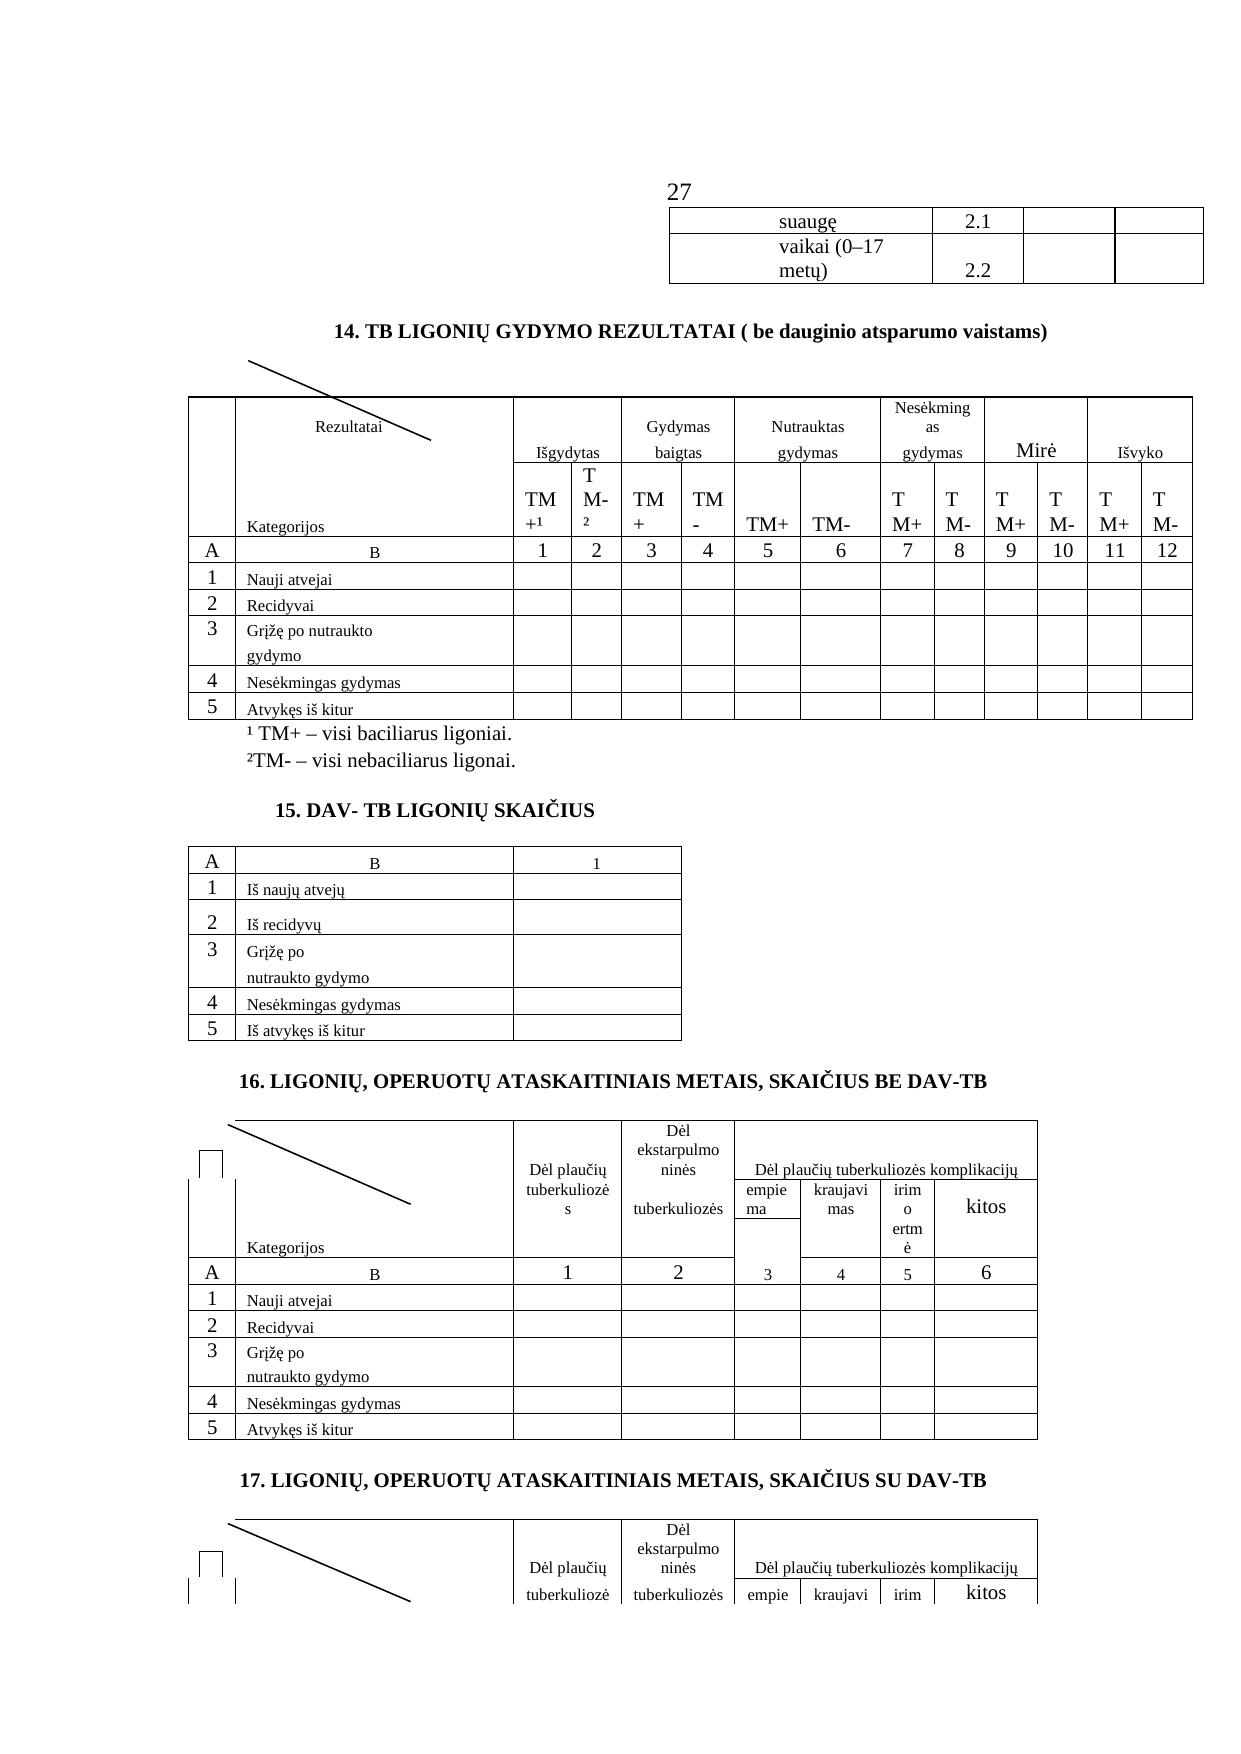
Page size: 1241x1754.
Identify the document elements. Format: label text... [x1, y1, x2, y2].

table_cell Išgydytas [514, 436, 621, 462]
table_cell 5 [189, 1414, 235, 1439]
table_cell [1038, 344, 1088, 396]
table_cell [801, 1387, 880, 1413]
table_cell [235, 822, 514, 846]
table_cell [801, 1492, 881, 1519]
table_cell [670, 234, 768, 282]
table_cell [514, 1041, 572, 1067]
table_cell [189, 961, 235, 987]
table_cell [881, 934, 934, 961]
table_cell [514, 640, 571, 665]
table_cell [1088, 961, 1141, 987]
table_cell [881, 1362, 934, 1386]
table_cell [622, 1218, 681, 1257]
table_cell [572, 1285, 621, 1310]
table_cell [1038, 1179, 1088, 1218]
table_cell [935, 563, 984, 589]
table_cell [801, 1093, 881, 1120]
table_cell [881, 1440, 934, 1466]
table_cell [1088, 1310, 1141, 1337]
table_cell [735, 1014, 801, 1040]
table_cell [881, 1414, 934, 1439]
table_cell [394, 233, 492, 282]
table_cell [189, 1578, 235, 1604]
table_cell [1141, 1120, 1192, 1178]
table_cell [1038, 398, 1087, 436]
table_cell [514, 1387, 572, 1413]
table_cell [735, 590, 800, 615]
table_cell [1038, 772, 1088, 796]
table_cell [1142, 640, 1192, 665]
table_cell empiema [735, 1180, 800, 1218]
table_cell [984, 1014, 1038, 1040]
table_cell [681, 1338, 734, 1362]
table_cell [514, 1093, 572, 1120]
table_cell [1038, 1337, 1088, 1362]
table_cell [622, 900, 681, 934]
table_cell [735, 934, 801, 961]
table_cell [801, 987, 881, 1014]
table_cell [622, 720, 681, 745]
table_cell [492, 207, 578, 233]
table_cell [984, 961, 1038, 987]
table_cell 11 [1088, 537, 1141, 562]
table_cell [1038, 720, 1088, 745]
table_cell [984, 899, 1038, 934]
table_cell [1088, 1284, 1141, 1310]
table_cell [622, 640, 681, 665]
table_cell baigtas [622, 436, 734, 462]
table_cell [1038, 693, 1087, 718]
table_cell [735, 1362, 800, 1386]
table_cell [801, 1338, 880, 1362]
table_cell [572, 616, 621, 640]
table_header [279, 372, 428, 396]
table_cell [681, 720, 735, 745]
table_cell [934, 987, 984, 1014]
table_cell [735, 1387, 800, 1413]
table_cell 3 [735, 1257, 800, 1284]
table_cell [1141, 1218, 1192, 1257]
table_cell [1088, 590, 1141, 615]
table_cell irimo [881, 1180, 934, 1218]
table_cell [622, 666, 681, 692]
table_cell [681, 1040, 735, 1067]
table_cell [1141, 1310, 1192, 1337]
table_cell [801, 1311, 880, 1337]
table_cell [984, 745, 1038, 772]
table_cell [189, 1362, 235, 1386]
table_cell [935, 1414, 984, 1439]
table_cell 2.1 [933, 208, 1023, 233]
table_cell 1 [189, 1285, 235, 1310]
table_cell [622, 1338, 681, 1362]
table_cell [1141, 1439, 1192, 1466]
table_cell [735, 772, 801, 796]
table_cell [514, 1440, 572, 1466]
table_cell [572, 1311, 621, 1337]
table_cell [934, 1014, 984, 1040]
table_cell [881, 772, 934, 796]
table_cell [735, 1219, 800, 1257]
table_cell [236, 1179, 513, 1218]
table_cell [682, 987, 735, 1014]
table_cell Nauji atvejai [236, 563, 513, 589]
table_cell [1088, 1067, 1141, 1093]
table_cell [984, 1492, 1038, 1519]
table_cell [572, 693, 621, 718]
table_cell [572, 398, 621, 436]
table_cell [622, 847, 681, 873]
table_cell TM- [1038, 463, 1087, 536]
table_cell [622, 616, 681, 640]
table_cell [1141, 1466, 1192, 1492]
table_cell ertmė [881, 1218, 934, 1257]
table_cell [681, 772, 735, 796]
table_cell [984, 822, 1038, 846]
table_cell 16. LIGONIŲ, OPERUOTŲ ATASKAITINIAIS METAIS, SKAIČIUS BE DAV-TB [189, 1067, 1038, 1093]
table_cell [189, 1492, 235, 1519]
table_cell [572, 874, 622, 899]
table_cell tuberkuliozės [514, 1179, 621, 1218]
table_cell 4 [189, 1387, 235, 1413]
table_cell [1141, 398, 1192, 436]
table_cell [1038, 1093, 1088, 1120]
table_cell [1038, 1413, 1088, 1439]
table_cell [1141, 934, 1192, 961]
table_cell [984, 1362, 1037, 1386]
table_cell [1038, 1067, 1088, 1093]
table_cell [1088, 616, 1141, 640]
table_cell [984, 1440, 1038, 1466]
table_cell [1141, 987, 1192, 1014]
table_cell [1038, 1578, 1088, 1604]
table_cell [572, 1414, 621, 1439]
table_cell [1088, 693, 1141, 718]
table_cell [801, 666, 880, 692]
table_cell [801, 1014, 881, 1040]
table_cell [1088, 720, 1141, 745]
table_cell [235, 1041, 514, 1067]
table_cell kitos [935, 1180, 1037, 1218]
table_cell 3 [189, 616, 235, 640]
table_cell [881, 1014, 934, 1040]
table_cell 4 [189, 666, 235, 692]
table_cell 10 [1038, 537, 1087, 562]
table_cell [1088, 745, 1141, 772]
table_cell [1141, 961, 1192, 987]
table_cell [682, 899, 735, 934]
table_cell [189, 822, 235, 846]
table_cell [1088, 1257, 1141, 1284]
table_cell [881, 1040, 934, 1067]
table_cell [682, 934, 735, 961]
table_cell kitos [935, 1579, 1037, 1604]
table_cell TM+ [985, 463, 1037, 536]
table_cell [801, 934, 881, 961]
table_cell [934, 846, 984, 873]
table_cell [514, 1015, 572, 1040]
table_cell [985, 398, 1038, 436]
table_cell [514, 1492, 572, 1519]
table_cell 2.2 [933, 234, 1023, 282]
table_cell [935, 590, 984, 615]
table_cell [492, 233, 578, 282]
table_cell [881, 640, 934, 665]
table_cell 12 [1142, 537, 1192, 562]
table_cell [1088, 934, 1141, 961]
table_cell [572, 563, 621, 589]
table_cell Gydymas [622, 398, 734, 436]
table_cell [1088, 1093, 1141, 1120]
table_cell [682, 666, 734, 692]
table_cell [622, 344, 681, 396]
table_cell tuberkuliozės [622, 1578, 734, 1604]
table_cell [934, 1492, 984, 1519]
table_cell Dėl ekstarpulmoninės [622, 1520, 734, 1577]
table_cell Kategorijos [236, 1218, 513, 1257]
table_cell [622, 822, 681, 846]
table_cell Nesėkmingas gydymas [236, 666, 513, 692]
table_cell [189, 1120, 235, 1178]
table_cell Kategorijos [236, 462, 513, 536]
table_cell [514, 988, 572, 1014]
table_cell [1088, 1337, 1141, 1362]
table_cell [578, 207, 669, 233]
table_cell kraujavi [801, 1579, 880, 1604]
table_cell [1038, 1014, 1088, 1040]
table_cell [236, 1578, 513, 1604]
table_cell [622, 1015, 681, 1040]
table_cell [189, 1440, 235, 1466]
table_cell [1038, 1257, 1088, 1284]
table_cell [514, 344, 572, 396]
table_cell [1142, 693, 1192, 718]
table_cell [735, 344, 801, 396]
table_cell [984, 796, 1038, 822]
table_cell [934, 934, 984, 961]
table_cell [1141, 1179, 1192, 1218]
table_cell [514, 1285, 572, 1310]
table_cell [189, 745, 235, 772]
table_cell Grįžę po [236, 935, 513, 961]
table_cell [881, 899, 934, 934]
table_cell [682, 590, 734, 615]
table_cell 9 [985, 537, 1037, 562]
table_cell [881, 563, 934, 589]
table_cell [881, 590, 934, 615]
table_cell Rezultatai [236, 398, 416, 436]
table_cell [801, 616, 880, 640]
table_cell [985, 563, 1037, 589]
table_cell [1116, 234, 1203, 282]
table_cell [934, 1040, 984, 1067]
table_cell [246, 207, 394, 233]
table_cell [935, 1311, 984, 1337]
table_cell [394, 207, 492, 233]
table_cell Atvykęs iš kitur [236, 693, 513, 718]
table_cell [935, 1218, 984, 1257]
table_cell gydymas [735, 436, 880, 462]
table_cell Dėl plaučių [514, 1520, 621, 1577]
table_cell [681, 344, 735, 396]
table_cell [189, 1218, 235, 1257]
table_cell [189, 1093, 235, 1120]
table_cell [1141, 745, 1192, 772]
table_cell [681, 1285, 734, 1310]
table_cell [189, 462, 235, 536]
table_cell [801, 693, 880, 718]
table_cell [735, 1414, 800, 1439]
table_cell [1141, 796, 1192, 822]
table_cell [801, 1040, 881, 1067]
table_cell [681, 1093, 735, 1120]
table_cell [1141, 1257, 1192, 1284]
table_cell [881, 873, 934, 899]
table_cell [985, 666, 1037, 692]
table_cell [735, 1440, 801, 1466]
table_cell [622, 1093, 681, 1120]
table_cell [177, 207, 246, 233]
table_cell [235, 1492, 514, 1519]
table_cell [934, 344, 984, 396]
table_cell [859, 208, 932, 233]
table_cell [934, 772, 984, 796]
table_cell [985, 590, 1037, 615]
table_cell [881, 616, 934, 640]
table_cell [189, 344, 235, 396]
table_cell Grįžę po [236, 1338, 513, 1362]
table_cell 1 [189, 563, 235, 589]
table_cell 2 [189, 1311, 235, 1337]
table_cell [622, 935, 681, 961]
table_cell TM-² [572, 463, 621, 536]
table_cell [622, 1285, 681, 1310]
table_cell [934, 720, 984, 745]
table_cell [1038, 1439, 1088, 1466]
table_cell [934, 822, 984, 846]
table_cell [1088, 1120, 1141, 1178]
table_cell [1141, 1014, 1192, 1040]
table_cell [1141, 899, 1192, 934]
table_cell [682, 1014, 735, 1040]
table_cell [1088, 796, 1141, 822]
table_cell [572, 590, 621, 615]
table_cell [1038, 934, 1088, 961]
table_cell [681, 822, 735, 846]
table_cell [934, 745, 984, 772]
table_cell [1088, 563, 1141, 589]
table_cell [1038, 1519, 1088, 1577]
table_cell [984, 1414, 1037, 1439]
table_cell [735, 1285, 800, 1310]
table_cell Nesėkmingas gydymas [236, 988, 513, 1014]
table_cell [1141, 1386, 1192, 1413]
table_cell [681, 745, 735, 772]
table_cell [801, 563, 880, 589]
table_cell [801, 873, 881, 899]
table_cell [984, 1387, 1037, 1413]
table_cell Atvykęs iš kitur [236, 1414, 513, 1439]
table_cell [934, 899, 984, 934]
table_cell [682, 693, 734, 718]
table_cell [1088, 1362, 1141, 1386]
table_cell [934, 873, 984, 899]
table_cell [1088, 987, 1141, 1014]
table_cell [881, 822, 934, 846]
table_cell [1141, 1362, 1192, 1386]
table_header [200, 1151, 222, 1178]
table_cell Iš atvykęs iš kitur [236, 1015, 513, 1040]
table_cell [881, 693, 934, 718]
table_cell [1088, 1040, 1141, 1067]
table_cell Dėl plaučių [514, 1121, 621, 1178]
table_cell [801, 1440, 881, 1466]
table_cell [801, 745, 881, 772]
table_cell 2 [189, 900, 235, 934]
table_cell 15. DAV- TB LIGONIŲ SKAIČIUS [189, 796, 681, 822]
table_cell 2 [622, 1258, 734, 1284]
table_cell [514, 616, 571, 640]
table_cell [514, 847, 572, 873]
table_cell [881, 1387, 934, 1413]
table_cell [235, 1130, 346, 1178]
table_cell [984, 344, 1038, 396]
table_cell [735, 1338, 800, 1362]
table_cell [735, 563, 800, 589]
table_cell Iš recidyvų [236, 900, 513, 934]
table_cell [1141, 822, 1192, 846]
table_cell Nutrauktas [735, 398, 880, 436]
table_cell nutraukto gydymo [236, 961, 513, 987]
table_cell 6 [935, 1258, 1037, 1284]
table_cell [1088, 344, 1141, 396]
table_cell [572, 666, 621, 692]
table_cell [572, 900, 622, 934]
table_cell ¹ TM+ – visi baciliarus ligoniai. [235, 720, 622, 745]
table_cell B [236, 847, 513, 873]
table_cell [235, 1440, 514, 1466]
table_cell [735, 987, 801, 1014]
table_cell [881, 796, 934, 822]
table_cell [682, 846, 735, 873]
table_cell [514, 935, 572, 961]
table_cell [681, 1387, 734, 1413]
table_cell [801, 1414, 880, 1439]
table_cell [622, 1492, 681, 1519]
table_cell 5 [189, 693, 235, 718]
table_cell [984, 1285, 1037, 1310]
table_cell [801, 590, 880, 615]
table_cell [1038, 590, 1087, 615]
table_cell [934, 961, 984, 987]
table_cell 17. LIGONIŲ, OPERUOTŲ ATASKAITINIAIS METAIS, SKAIČIUS SU DAV-TB [189, 1466, 1038, 1492]
table_cell [984, 1093, 1038, 1120]
table_cell empie [735, 1579, 800, 1604]
table_cell [1088, 1578, 1141, 1604]
table_cell 6 [801, 537, 880, 562]
table_cell [1088, 640, 1141, 665]
table_cell Iš naujų atvejų [236, 874, 513, 899]
table_cell Nesėkmingas gydymas [236, 1387, 513, 1413]
table_cell [935, 1362, 984, 1386]
table_cell [514, 874, 572, 899]
table_cell [934, 1093, 984, 1120]
table_cell [514, 900, 572, 934]
table_cell [235, 1121, 513, 1178]
table_cell [514, 772, 572, 796]
table_cell [801, 822, 881, 846]
table_cell [572, 935, 622, 961]
table_cell 1 [514, 1258, 621, 1284]
table_cell [801, 1285, 880, 1310]
table_cell [1038, 1120, 1088, 1178]
table_cell [1088, 1519, 1141, 1577]
table_cell 4 [801, 1258, 880, 1284]
table_cell [235, 344, 514, 396]
table_cell [622, 961, 681, 987]
table_cell [984, 772, 1038, 796]
table_cell [670, 208, 768, 233]
table_cell [189, 398, 235, 436]
table_cell [735, 873, 801, 899]
table_cell TM+ [622, 463, 681, 536]
table_cell [1142, 590, 1192, 615]
table_cell [1038, 745, 1088, 772]
table_cell [1141, 1413, 1192, 1439]
table_cell [246, 233, 394, 282]
table_cell 3 [189, 935, 235, 961]
table_cell tuberkuliozės [622, 1179, 734, 1218]
table_cell [881, 1492, 934, 1519]
table_cell [801, 772, 881, 796]
table_cell [572, 640, 621, 665]
table_cell [1038, 666, 1087, 692]
table_cell [572, 1387, 621, 1413]
table_cell TM+ [735, 463, 800, 536]
table_cell [514, 1414, 572, 1439]
table_cell [735, 745, 801, 772]
table_cell [572, 1015, 622, 1040]
table_cell [1141, 344, 1192, 396]
table_cell [682, 873, 735, 899]
table_cell [984, 846, 1038, 873]
table_cell [1141, 1337, 1192, 1362]
table_cell [622, 988, 681, 1014]
table_cell [1142, 563, 1192, 589]
table_cell [1142, 666, 1192, 692]
table_cell Dėl plaučių tuberkuliozės komplikacijų [735, 1520, 1037, 1577]
table_cell [935, 1338, 984, 1362]
table_cell [881, 1311, 934, 1337]
table_cell nutraukto gydymo [236, 1362, 513, 1386]
table_cell [1038, 1218, 1088, 1257]
table_cell [682, 961, 735, 987]
table_cell [514, 1338, 572, 1362]
table_cell [622, 1414, 681, 1439]
table_cell [1141, 873, 1192, 899]
table_cell 3 [189, 1338, 235, 1362]
table_cell [735, 720, 801, 745]
table_cell [622, 1362, 681, 1386]
table_cell [1141, 1040, 1192, 1067]
table_cell [189, 1179, 235, 1218]
table_cell [934, 796, 984, 822]
table_cell Recidyvai [236, 590, 513, 615]
table_cell [1141, 1067, 1192, 1093]
table_cell [881, 1093, 934, 1120]
table_cell [881, 1285, 934, 1310]
table_cell [572, 344, 622, 396]
table_cell irim [881, 1579, 934, 1604]
table_cell [881, 1338, 934, 1362]
table_cell TM+ [1088, 463, 1141, 536]
table_cell [1141, 1492, 1192, 1519]
table_cell [622, 1041, 681, 1067]
table_header [200, 1552, 222, 1577]
table_cell [1088, 1218, 1141, 1257]
table_cell [572, 988, 622, 1014]
table_cell [235, 772, 514, 796]
table_cell [236, 436, 513, 462]
table_cell Mirė [985, 436, 1087, 462]
table_cell [1038, 1466, 1088, 1492]
table_cell [735, 822, 801, 846]
table_cell [935, 666, 984, 692]
table_cell [1088, 398, 1141, 436]
table_cell TM+¹ [514, 463, 571, 536]
table_cell [1038, 640, 1087, 665]
table_cell [1038, 563, 1087, 589]
table_cell [935, 640, 984, 665]
table_cell [514, 590, 571, 615]
table_cell [801, 1218, 880, 1257]
table_cell [622, 1440, 681, 1466]
table_cell [1038, 1284, 1088, 1310]
table_cell [985, 616, 1037, 640]
table_cell [735, 1040, 801, 1067]
table_cell [514, 1218, 572, 1257]
table_cell [881, 666, 934, 692]
table_cell [514, 961, 572, 987]
table_cell [622, 772, 681, 796]
table_cell [578, 233, 669, 282]
table_cell [735, 616, 800, 640]
table_cell [681, 1362, 734, 1386]
table_cell [735, 846, 801, 873]
table_cell [681, 1218, 734, 1257]
table_cell [984, 720, 1038, 745]
table_cell [514, 1311, 572, 1337]
table_cell [1038, 961, 1088, 987]
table_cell [1088, 822, 1141, 846]
table_cell 2 [189, 590, 235, 615]
table_cell [1038, 796, 1088, 822]
table_cell [735, 1093, 801, 1120]
table_cell [935, 693, 984, 718]
table_cell [735, 796, 801, 822]
table_cell [514, 1362, 572, 1386]
table_cell [514, 822, 572, 846]
table_cell [189, 1041, 235, 1067]
table_cell [1141, 1578, 1192, 1604]
table_cell [984, 934, 1038, 961]
table_cell [622, 590, 681, 615]
table_header 14. TB LIGONIŲ GYDYMO REZULTATAI ( be dauginio atsparumo vaistams) [189, 312, 1192, 343]
table_cell [985, 640, 1037, 665]
table_cell A [189, 847, 235, 873]
table_cell [1141, 1519, 1192, 1577]
table_cell Grįžę po nutraukto [236, 616, 513, 640]
table_cell [1088, 899, 1141, 934]
table_cell [985, 693, 1037, 718]
table_cell 5 [881, 1258, 934, 1284]
table_cell [622, 693, 681, 718]
table_cell B [236, 1258, 513, 1284]
table_cell [1038, 616, 1087, 640]
table_cell [935, 1285, 984, 1310]
table_cell 5 [189, 1015, 235, 1040]
table_cell Nauji atvejai [236, 1285, 513, 1310]
table_cell [572, 1218, 621, 1257]
table_cell [1038, 873, 1088, 899]
table_cell [1038, 846, 1088, 873]
table_cell [681, 1311, 734, 1337]
table_cell [1142, 616, 1192, 640]
table_cell 5 [735, 537, 800, 562]
table_cell [1088, 873, 1141, 899]
table_cell [235, 1093, 514, 1120]
table_cell [1038, 822, 1088, 846]
table_cell [682, 563, 734, 589]
table_cell [572, 1492, 622, 1519]
table_cell vaikai (0–17 metų) [768, 234, 932, 282]
table_cell TM- [935, 463, 984, 536]
table_cell [735, 961, 801, 987]
table_cell [622, 563, 681, 589]
table_cell [1038, 1362, 1088, 1386]
table_cell [1141, 1284, 1192, 1310]
table_cell [801, 1362, 880, 1386]
table_cell [189, 1519, 235, 1577]
table_cell [881, 961, 934, 987]
table_cell [1088, 1492, 1141, 1519]
table_cell [572, 1440, 622, 1466]
table_cell [735, 693, 800, 718]
table_cell [1038, 1040, 1088, 1067]
table_cell [1141, 720, 1192, 745]
table_cell [1088, 1179, 1141, 1218]
table_cell [514, 398, 572, 436]
table_cell [801, 720, 881, 745]
table_cell [984, 1311, 1037, 1337]
table_cell [514, 666, 571, 692]
table_cell 2 [572, 537, 621, 562]
table_cell ²TM- – visi nebaciliarus ligonai. [235, 745, 622, 772]
table_cell [801, 961, 881, 987]
table_cell [984, 1338, 1037, 1362]
table_cell [682, 616, 734, 640]
table_cell [801, 846, 881, 873]
table_cell [681, 1492, 735, 1519]
table_cell [572, 1093, 622, 1120]
table_cell [1141, 772, 1192, 796]
table_cell [735, 666, 800, 692]
table_cell [881, 846, 934, 873]
table_cell Rezultatai [339, 398, 513, 436]
table_cell [235, 1520, 513, 1577]
table_cell 1 [189, 874, 235, 899]
table_cell [934, 1440, 984, 1466]
table_cell [572, 772, 622, 796]
table_cell [1141, 846, 1192, 873]
table_header [247, 372, 325, 396]
table_cell 4 [189, 988, 235, 1014]
table_cell [1024, 208, 1114, 233]
table_cell gydymo [236, 640, 513, 665]
table_cell [801, 796, 881, 822]
table_cell [572, 1338, 621, 1362]
table_cell [881, 344, 934, 396]
table_cell [935, 1387, 984, 1413]
table_cell [514, 563, 571, 589]
table_cell [189, 436, 235, 462]
table_cell Išvyko [1088, 436, 1192, 462]
table_cell [735, 899, 801, 934]
table_cell 1 [514, 537, 571, 562]
table_cell [935, 616, 984, 640]
table_cell 3 [622, 537, 681, 562]
table_cell [572, 1362, 621, 1386]
table_cell 8 [935, 537, 984, 562]
table_cell [984, 987, 1038, 1014]
table_cell [622, 874, 681, 899]
table_cell [1088, 1413, 1141, 1439]
table_cell [801, 899, 881, 934]
table_cell [235, 1528, 348, 1577]
table_cell [681, 1414, 734, 1439]
table_cell [1088, 1014, 1141, 1040]
table_cell tuberkuliozė [514, 1578, 621, 1604]
table_cell [622, 745, 681, 772]
table_cell [177, 233, 246, 282]
table_cell [881, 745, 934, 772]
table_cell A [189, 537, 235, 562]
table_cell TM- [1142, 463, 1192, 536]
table_cell gydymas [881, 436, 984, 462]
table_cell [984, 1218, 1037, 1257]
table_cell [681, 1440, 735, 1466]
table_cell [735, 640, 800, 665]
table_cell [622, 1387, 681, 1413]
table_cell [514, 693, 571, 718]
table_cell [1088, 1439, 1141, 1466]
table_cell [881, 987, 934, 1014]
table_cell [572, 822, 622, 846]
table_cell [1038, 1386, 1088, 1413]
table_cell [1088, 1466, 1141, 1492]
table_cell [1038, 1492, 1088, 1519]
table_cell [622, 1311, 681, 1337]
table_cell 4 [682, 537, 734, 562]
table_cell [735, 1492, 801, 1519]
table_cell [1141, 1093, 1192, 1120]
table_cell [1038, 1310, 1088, 1337]
table_cell TM- [801, 463, 880, 536]
table_cell [189, 720, 235, 745]
table_cell [572, 1041, 622, 1067]
table_cell [984, 873, 1038, 899]
table_cell A [189, 1258, 235, 1284]
table_cell [1088, 666, 1141, 692]
table_cell kraujavimas [801, 1180, 880, 1218]
table_cell [189, 772, 235, 796]
table_cell 1 [572, 847, 622, 873]
table_cell TM- [682, 463, 734, 536]
table_cell [801, 344, 881, 396]
table_cell B [236, 537, 513, 562]
table_cell 7 [881, 537, 934, 562]
table_cell [1116, 208, 1203, 233]
table_cell TM+ [881, 463, 934, 536]
table_cell [189, 640, 235, 665]
table_cell [681, 796, 735, 822]
table_cell [1038, 987, 1088, 1014]
table_cell [1038, 899, 1088, 934]
table_cell Dėl plaučių tuberkuliozės komplikacijų [735, 1121, 1037, 1178]
table_cell [572, 961, 622, 987]
table_cell Dėl ekstarpulmoninės [622, 1121, 734, 1178]
table_cell [1024, 234, 1114, 282]
table_cell [1088, 772, 1141, 796]
table_cell [1088, 846, 1141, 873]
table_cell [682, 640, 734, 665]
table_cell [881, 720, 934, 745]
table_cell suaugę [768, 208, 858, 233]
table_cell Recidyvai [236, 1311, 513, 1337]
table_cell [984, 1040, 1038, 1067]
table_cell [1088, 1386, 1141, 1413]
table_cell [735, 1311, 800, 1337]
table_cell Nesėkmingas [881, 398, 984, 436]
table_cell [801, 640, 880, 665]
